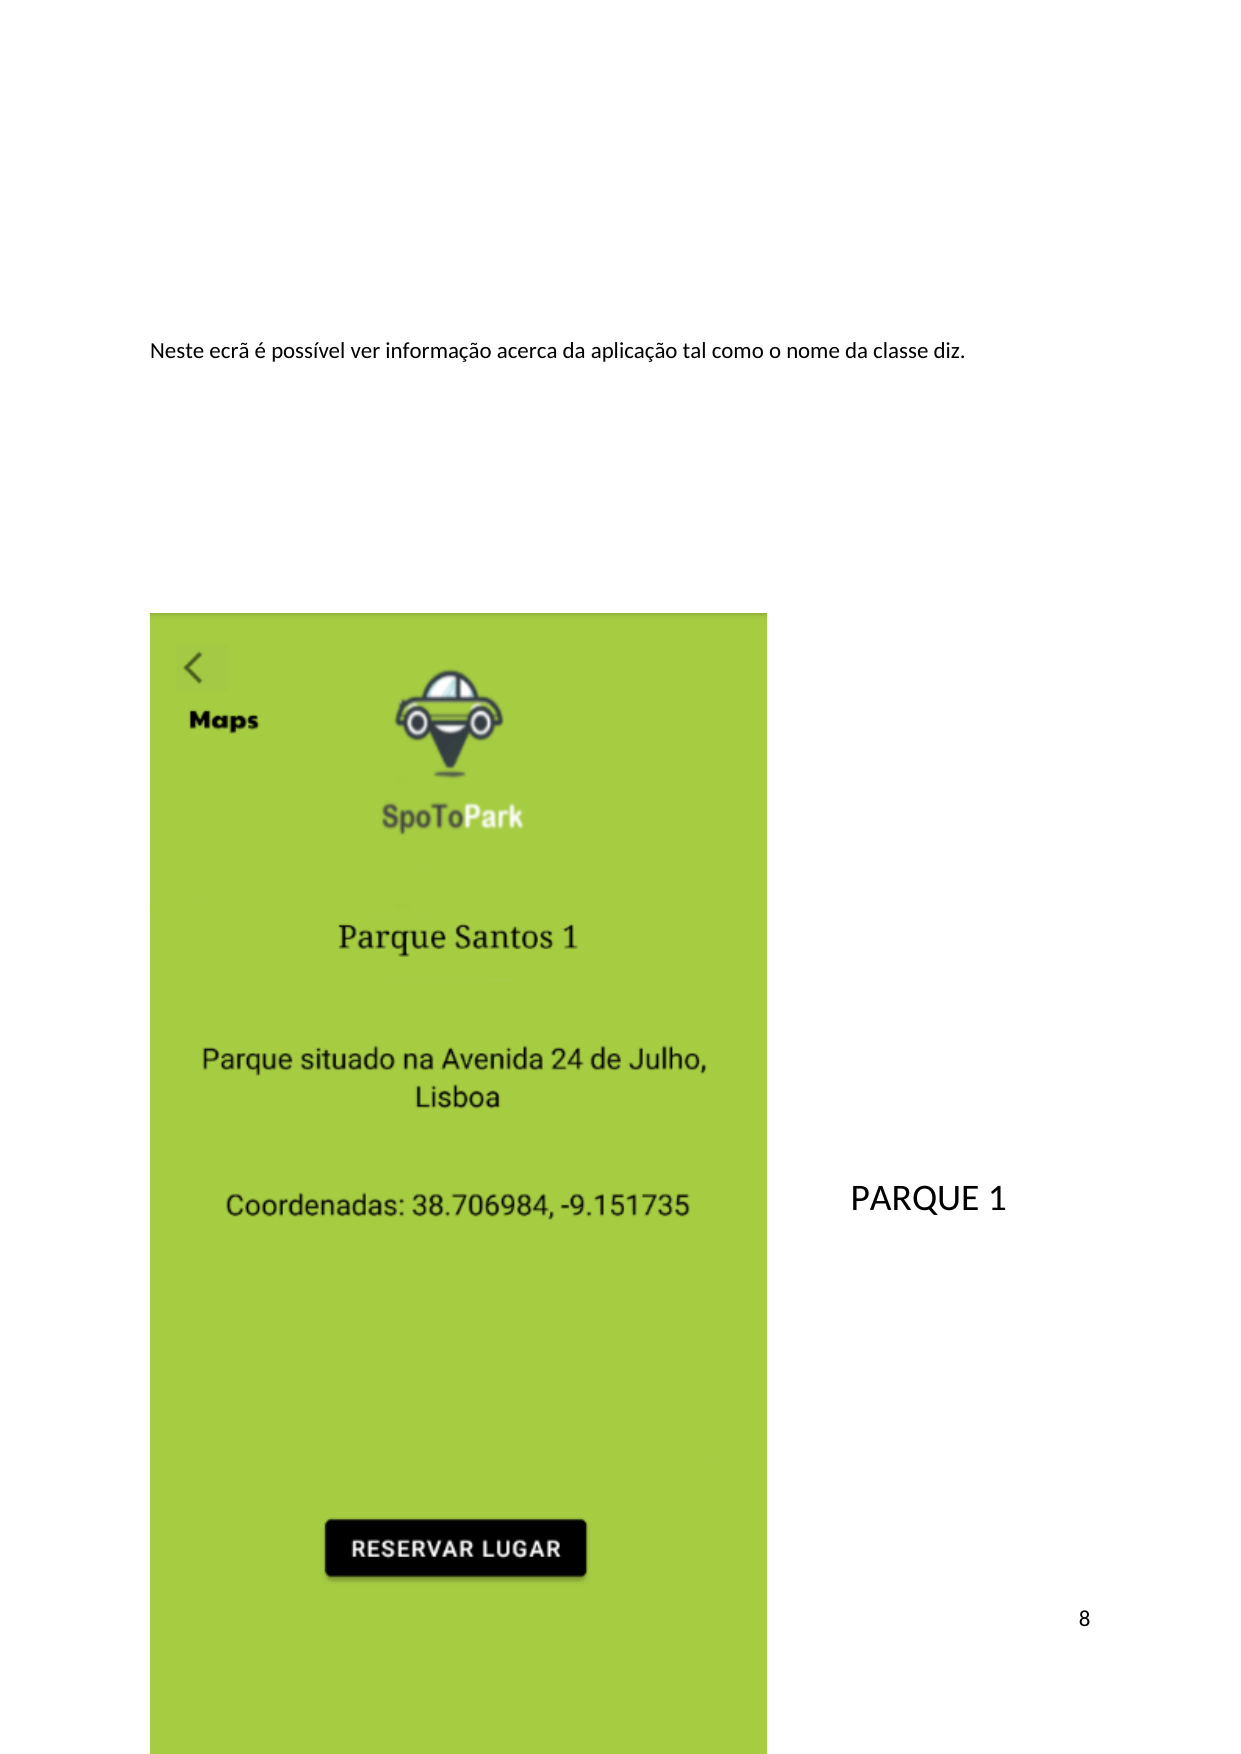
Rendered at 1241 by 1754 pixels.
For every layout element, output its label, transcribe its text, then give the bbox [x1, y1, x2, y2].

text PARQUE 1 [768, 1174, 1090, 1220]
text Neste ecrã é possível ver informação acerca da aplicação tal como o nome da classe diz. [150, 336, 1090, 364]
